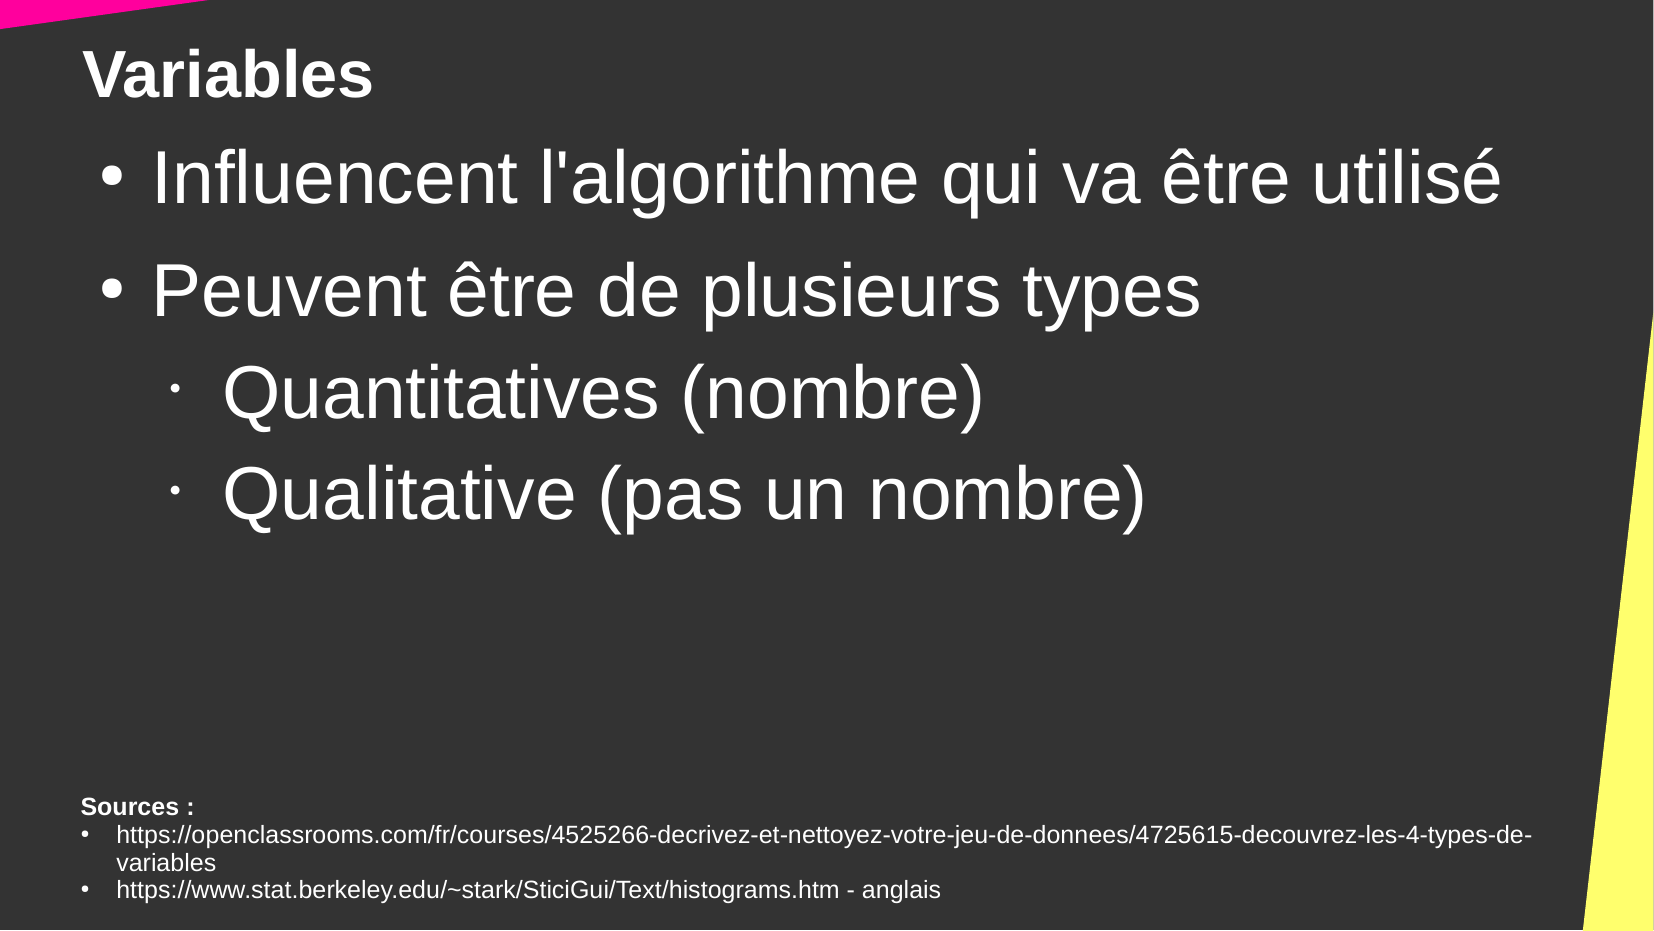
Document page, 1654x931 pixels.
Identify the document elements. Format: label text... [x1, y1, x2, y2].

text_box [0, 0, 209, 30]
text_box Sources : https://openclassrooms.com/fr/courses/4525266-decrivez-et-nettoyez-votre-jeu-de-donnees/4725615-decouvrez-les-4-types-de-variables https://www.stat.berkeley.edu/~stark/SticiGui/Text/histograms.htm - anglais [65, 784, 1571, 912]
title Variables [82, 37, 1571, 115]
list Influencent l'algorithme qui va être utilisé Peuvent être de plusieurs types Quantitatives (nombre) Qualitative (pas un nombre) [80, 135, 1560, 650]
text_box [1582, 306, 1654, 931]
